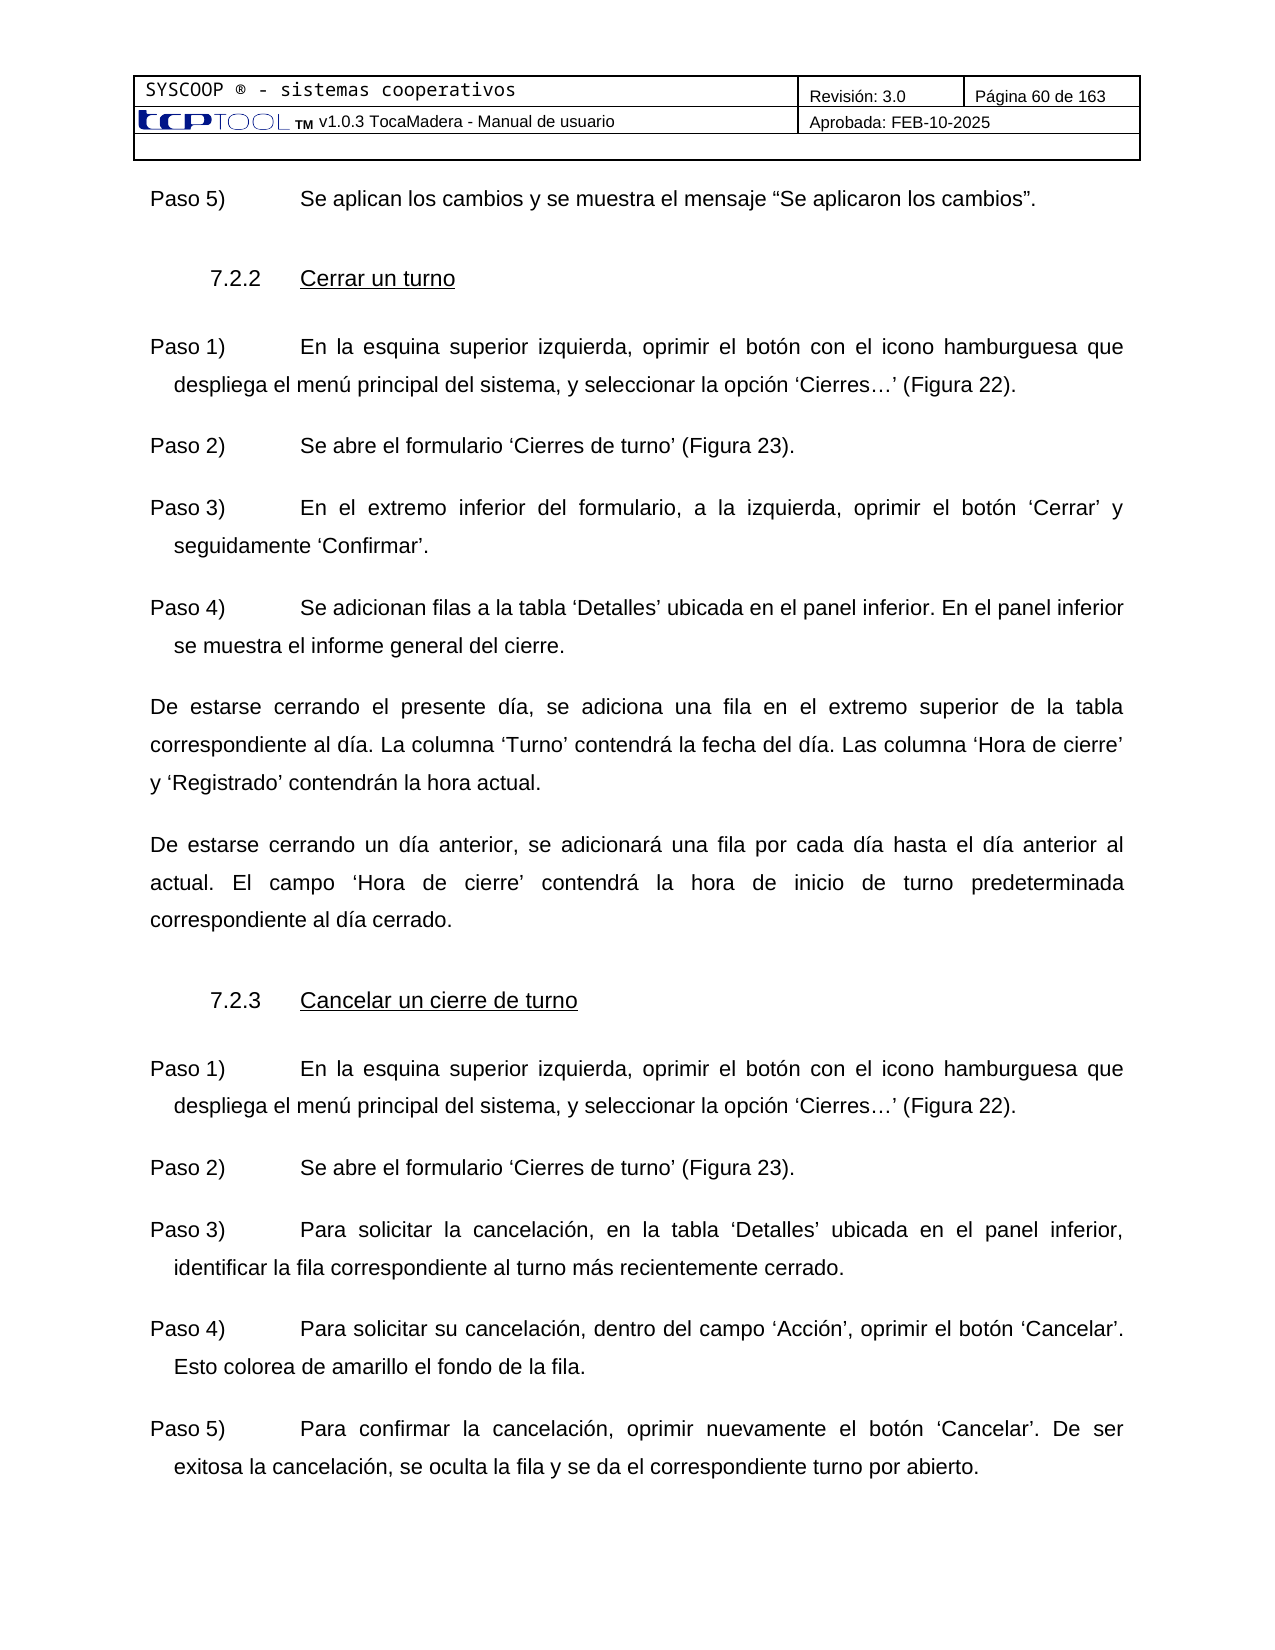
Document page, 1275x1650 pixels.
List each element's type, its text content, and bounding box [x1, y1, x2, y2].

text De estarse cerrando un día anterior, se adicionará una fila por cada día hasta el día anterior al actual. El campo ‘Hora de cierre’ contendrá la hora de inicio de turno predeterminada correspondiente al día cerrado. [150, 832, 1125, 932]
list Para solicitar su cancelación, dentro del campo ‘Acción’, oprimir el botón ‘Cancelar’. Esto colorea de amarillo el fondo de la fila. [150, 1316, 1125, 1379]
list Se aplican los cambios y se muestra el mensaje “Se aplicaron los cambios”. [150, 186, 1125, 211]
list En el extremo inferior del formulario, a la izquierda, oprimir el botón ‘Cerrar’ y seguidamente ‘Confirmar’. [150, 495, 1125, 558]
list Se abre el formulario ‘Cierres de turno’ (Figura 23). [150, 1155, 1125, 1180]
subtitle Cerrar un turno [210, 265, 1125, 292]
list En la esquina superior izquierda, oprimir el botón con el icono hamburguesa que despliega el menú principal del sistema, y seleccionar la opción ‘Cierres…’ (Figura 22). [150, 334, 1125, 397]
text De estarse cerrando el presente día, se adiciona una fila en el extremo superior de la tabla correspondiente al día. La columna ‘Turno’ contendrá la fecha del día. Las columna ‘Hora de cierre’ y ‘Registrado’ contendrán la hora actual. [150, 694, 1125, 795]
list Para solicitar la cancelación, en la tabla ‘Detalles’ ubicada en el panel inferior, identificar la fila correspondiente al turno más recientemente cerrado. [150, 1217, 1125, 1280]
picture [138, 110, 290, 130]
list En la esquina superior izquierda, oprimir el botón con el icono hamburguesa que despliega el menú principal del sistema, y seleccionar la opción ‘Cierres…’ (Figura 22). [150, 1055, 1125, 1118]
list Se adicionan filas a la tabla ‘Detalles’ ubicada en el panel inferior. En el panel inferior se muestra el informe general del cierre. [150, 595, 1125, 658]
list Para confirmar la cancelación, oprimir nuevamente el botón ‘Cancelar’. De ser exitosa la cancelación, se oculta la fila y se da el correspondiente turno por abierto. [150, 1416, 1125, 1479]
list Se abre el formulario ‘Cierres de turno’ (Figura 23). [150, 433, 1125, 458]
subtitle Cancelar un cierre de turno [210, 987, 1125, 1013]
